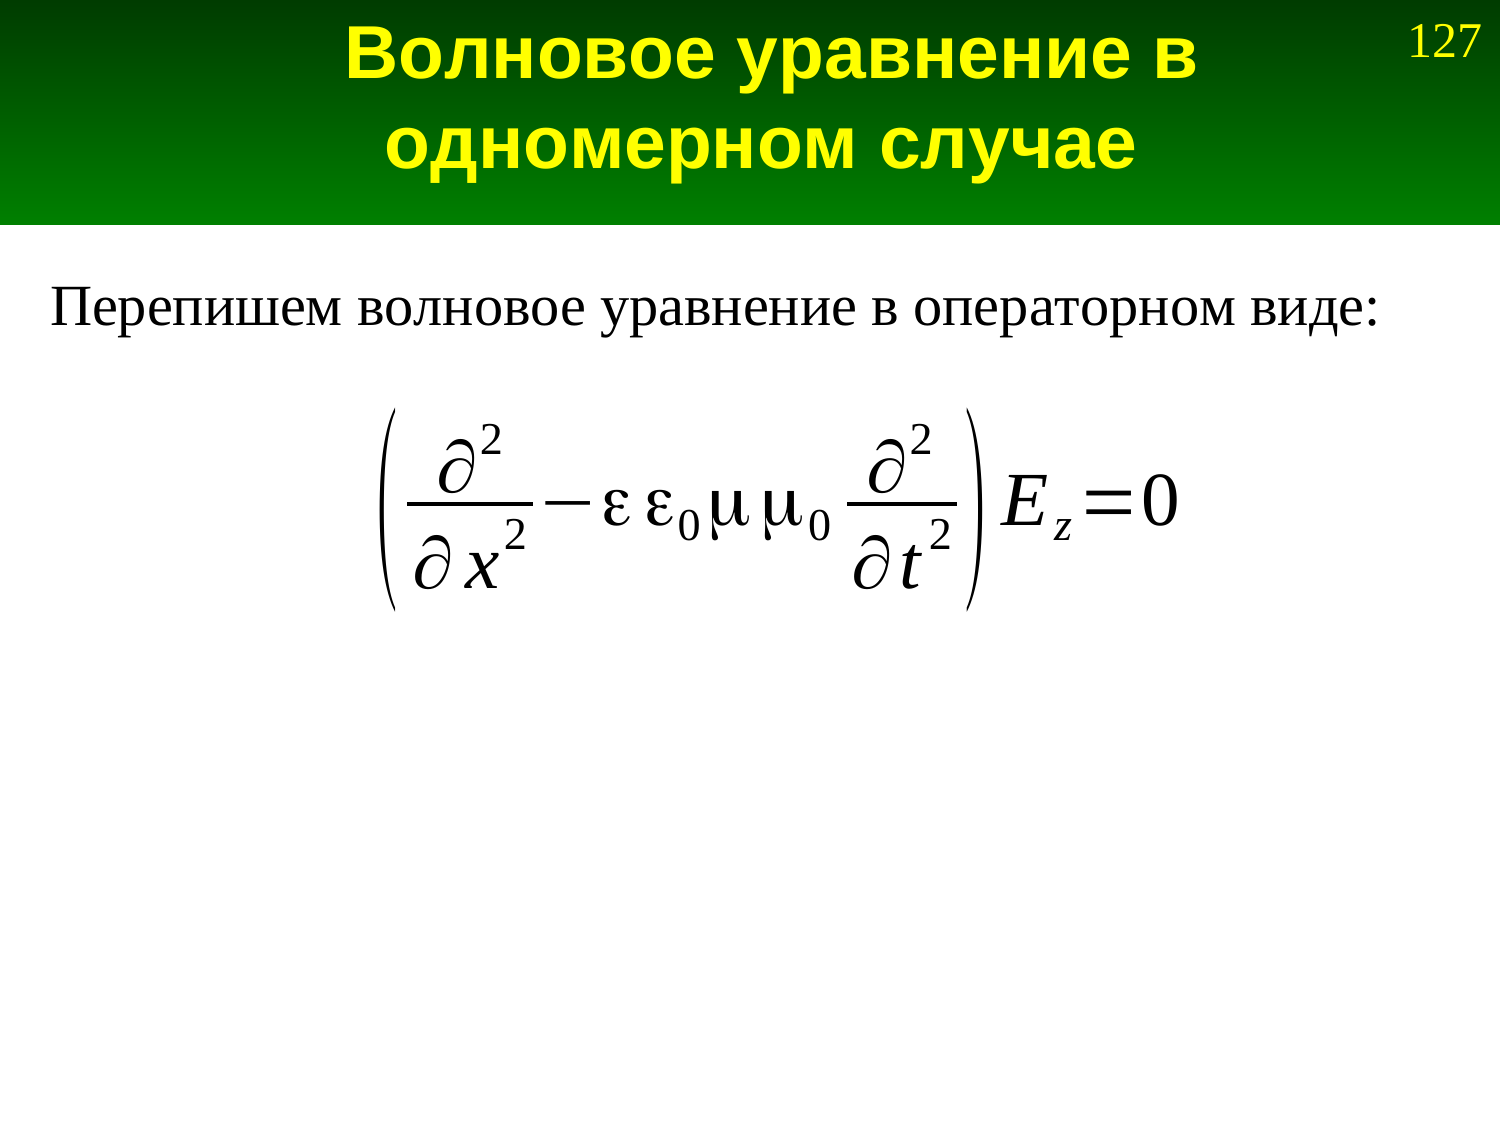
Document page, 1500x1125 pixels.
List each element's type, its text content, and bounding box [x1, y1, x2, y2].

title Волновое уравнение в одномерном случае [123, 0, 1399, 192]
text_box Перепишем волновое уравнение в операторном виде: [35, 259, 1441, 415]
chart [354, 415, 1200, 615]
